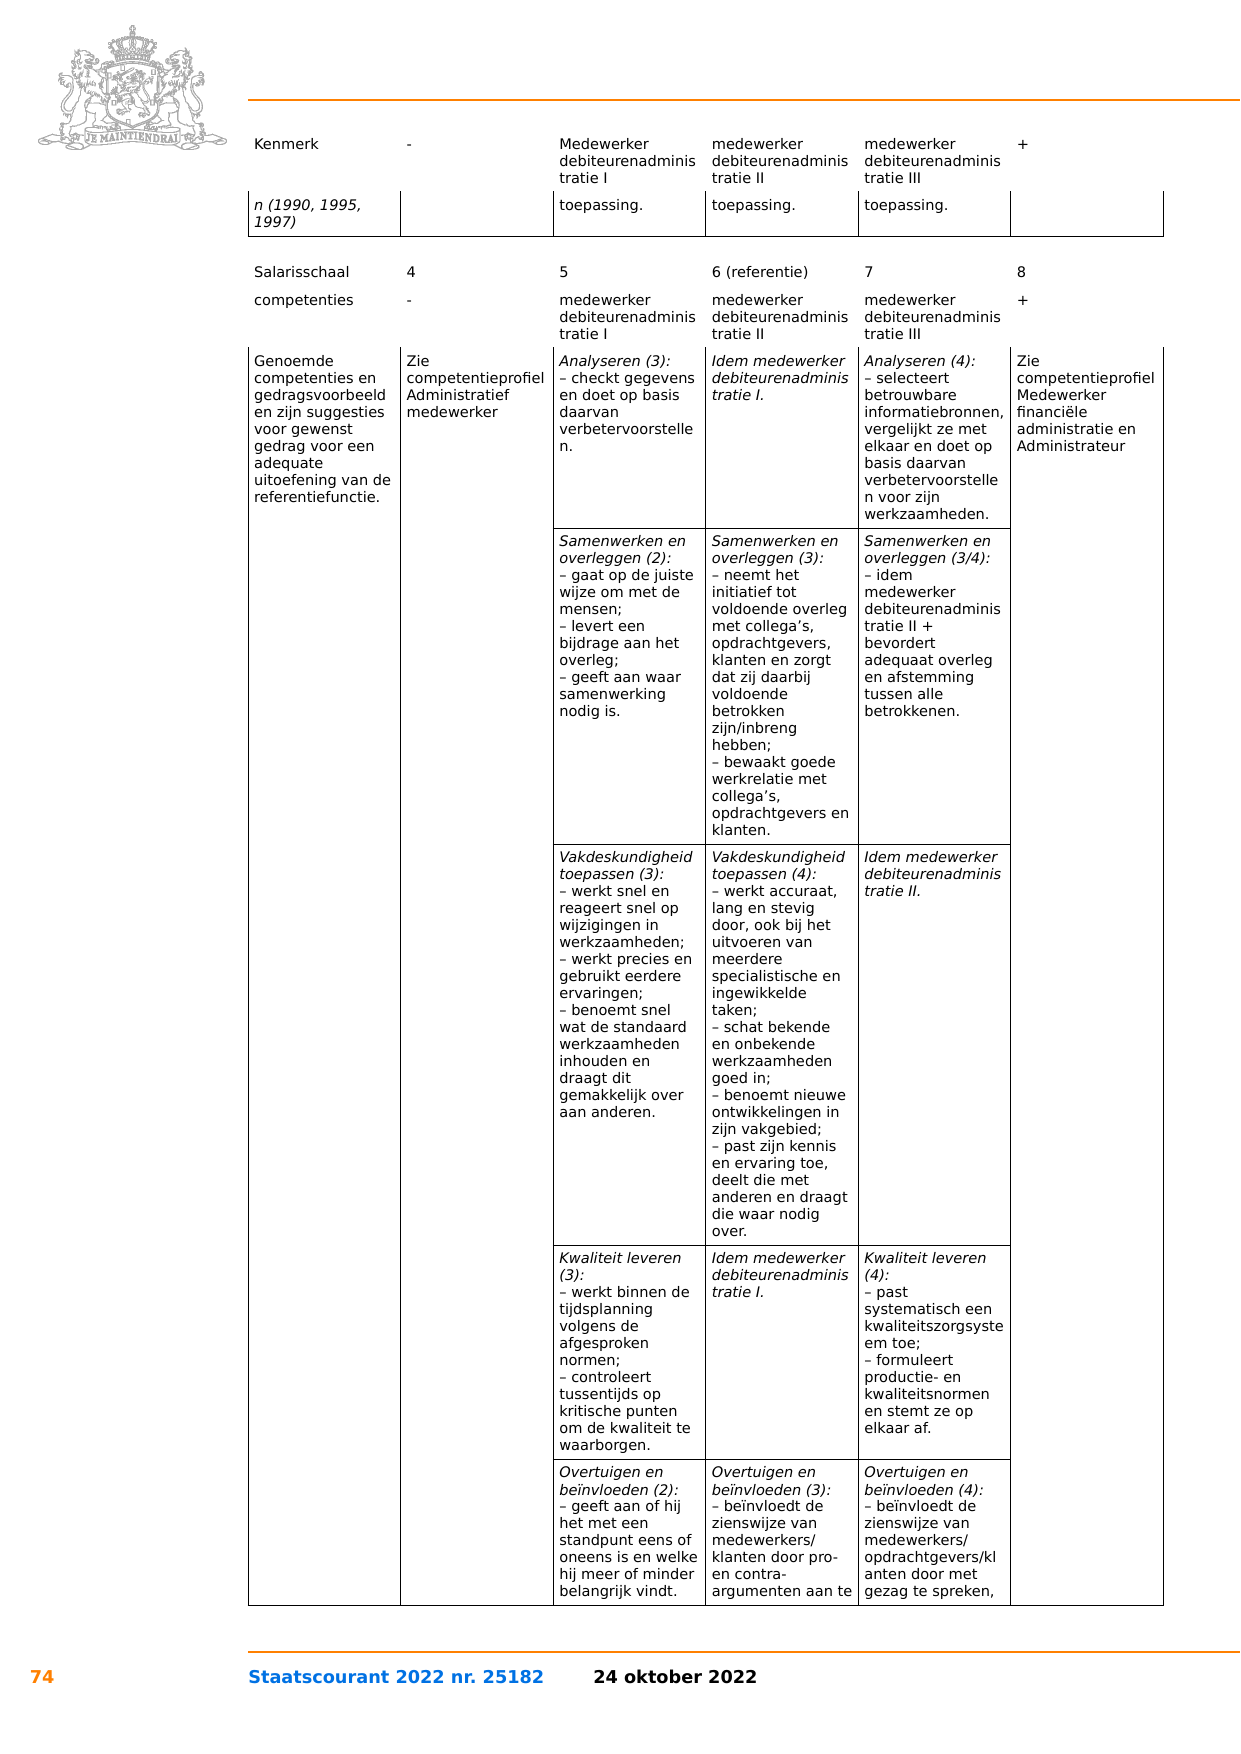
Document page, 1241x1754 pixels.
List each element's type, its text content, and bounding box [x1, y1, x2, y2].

table_header medewerker debiteurenadministratie III [859, 131, 1010, 191]
table_cell - [401, 287, 553, 347]
table_header Medewerker debiteurenadministratie I [554, 131, 705, 191]
picture [38, 25, 227, 150]
table_cell Kwaliteit leveren (4): – past systematisch een kwaliteitszorgsysteem toe; – formuleert productie- en kwaliteitsnormen en stemt ze op elkaar af. [859, 1246, 1010, 1459]
table_cell Kwaliteit leveren (3): – werkt binnen de tijdsplanning volgens de afgesproken normen; – controleert tussentijds op kritische punten om de kwaliteit te waarborgen. [554, 1246, 705, 1459]
table_cell medewerker debiteurenadministratie III [859, 287, 1010, 347]
table_header 6 (referentie) [706, 260, 858, 286]
table_cell Zie competentieprofiel Administratief medewerker [401, 348, 553, 1605]
table_header + [1011, 131, 1163, 191]
table_header 8 [1011, 260, 1163, 286]
table_header 7 [859, 260, 1010, 286]
table_cell Samenwerken en overleggen (2): – gaat op de juiste wijze om met de mensen; – levert een bijdrage aan het overleg; – geeft aan waar samenwerking nodig is. [554, 529, 705, 843]
table_cell Samenwerken en overleggen (3/4): – idem medewerker debiteurenadministratie II + bevordert adequaat overleg en afstemming tussen alle betrokkenen. [859, 529, 1010, 843]
table_cell Overtuigen en beïnvloeden (4): – beïnvloedt de zienswijze van medewerkers/ opdrachtgevers/klanten door met gezag te spreken, [859, 1460, 1010, 1605]
table_header Salarisschaal [249, 260, 400, 286]
table_cell [401, 192, 553, 236]
table_header - [401, 131, 553, 191]
table_cell Vakdeskundigheid toepassen (3): – werkt snel en reageert snel op wijzigingen in werkzaamheden; – werkt precies en gebruikt eerdere ervaringen; – benoemt snel wat de standaard werkzaamheden inhouden en draagt dit gemakkelijk over aan anderen. [554, 845, 705, 1244]
table_cell medewerker debiteurenadministratie II [706, 287, 858, 347]
table_cell competenties [249, 287, 400, 347]
table_cell Idem medewerker debiteurenadministratie II. [859, 845, 1010, 1244]
table_cell Overtuigen en beïnvloeden (2): – geeft aan of hij het met een standpunt eens of oneens is en welke hij meer of minder belangrijk vindt. [554, 1460, 705, 1605]
table_cell Genoemde competenties en gedragsvoorbeelden zijn suggesties voor gewenst gedrag voor een adequate uitoefening van de referentiefunctie. [249, 348, 400, 1605]
table_cell n (1990, 1995, 1997) [249, 192, 400, 236]
table_cell toepassing. [859, 192, 1010, 236]
table_cell Samenwerken en overleggen (3): – neemt het initiatief tot voldoende overleg met collega’s, opdrachtgevers, klanten en zorgt dat zij daarbij voldoende betrokken zijn/inbreng hebben; – bewaakt goede werkrelatie met collega’s, opdrachtgevers en klanten. [706, 529, 858, 843]
table_cell Overtuigen en beïnvloeden (3): – beïnvloedt de zienswijze van medewerkers/ klanten door pro- en contra-argumenten aan te [706, 1460, 858, 1605]
table_cell toepassing. [706, 192, 858, 236]
table_header Kenmerk [249, 131, 400, 191]
table_header 5 [554, 260, 705, 286]
table_cell Vakdeskundigheid toepassen (4): – werkt accuraat, lang en stevig door, ook bij het uitvoeren van meerdere specialistische en ingewikkelde taken; – schat bekende en onbekende werkzaamheden goed in; – benoemt nieuwe ontwikkelingen in zijn vakgebied; – past zijn kennis en ervaring toe, deelt die met anderen en draagt die waar nodig over. [706, 845, 858, 1244]
table_header 4 [401, 260, 553, 286]
table_cell Analyseren (3): – checkt gegevens en doet op basis daarvan verbetervoorstellen. [554, 348, 705, 527]
table_cell Analyseren (4): – selecteert betrouwbare informatiebronnen, vergelijkt ze met elkaar en doet op basis daarvan verbetervoorstellen voor zijn werkzaamheden. [859, 348, 1010, 527]
table_cell toepassing. [554, 192, 705, 236]
table_cell Idem medewerker debiteurenadministratie I. [706, 348, 858, 527]
table_cell + [1011, 287, 1163, 347]
table_cell medewerker debiteurenadministratie I [554, 287, 705, 347]
table_cell [1011, 192, 1163, 236]
table_cell Idem medewerker debiteurenadministratie I. [706, 1246, 858, 1459]
table_cell Zie competentieprofiel Medewerker financiële administratie en Administrateur [1011, 348, 1163, 1605]
table_header medewerker debiteurenadministratie II [706, 131, 858, 191]
